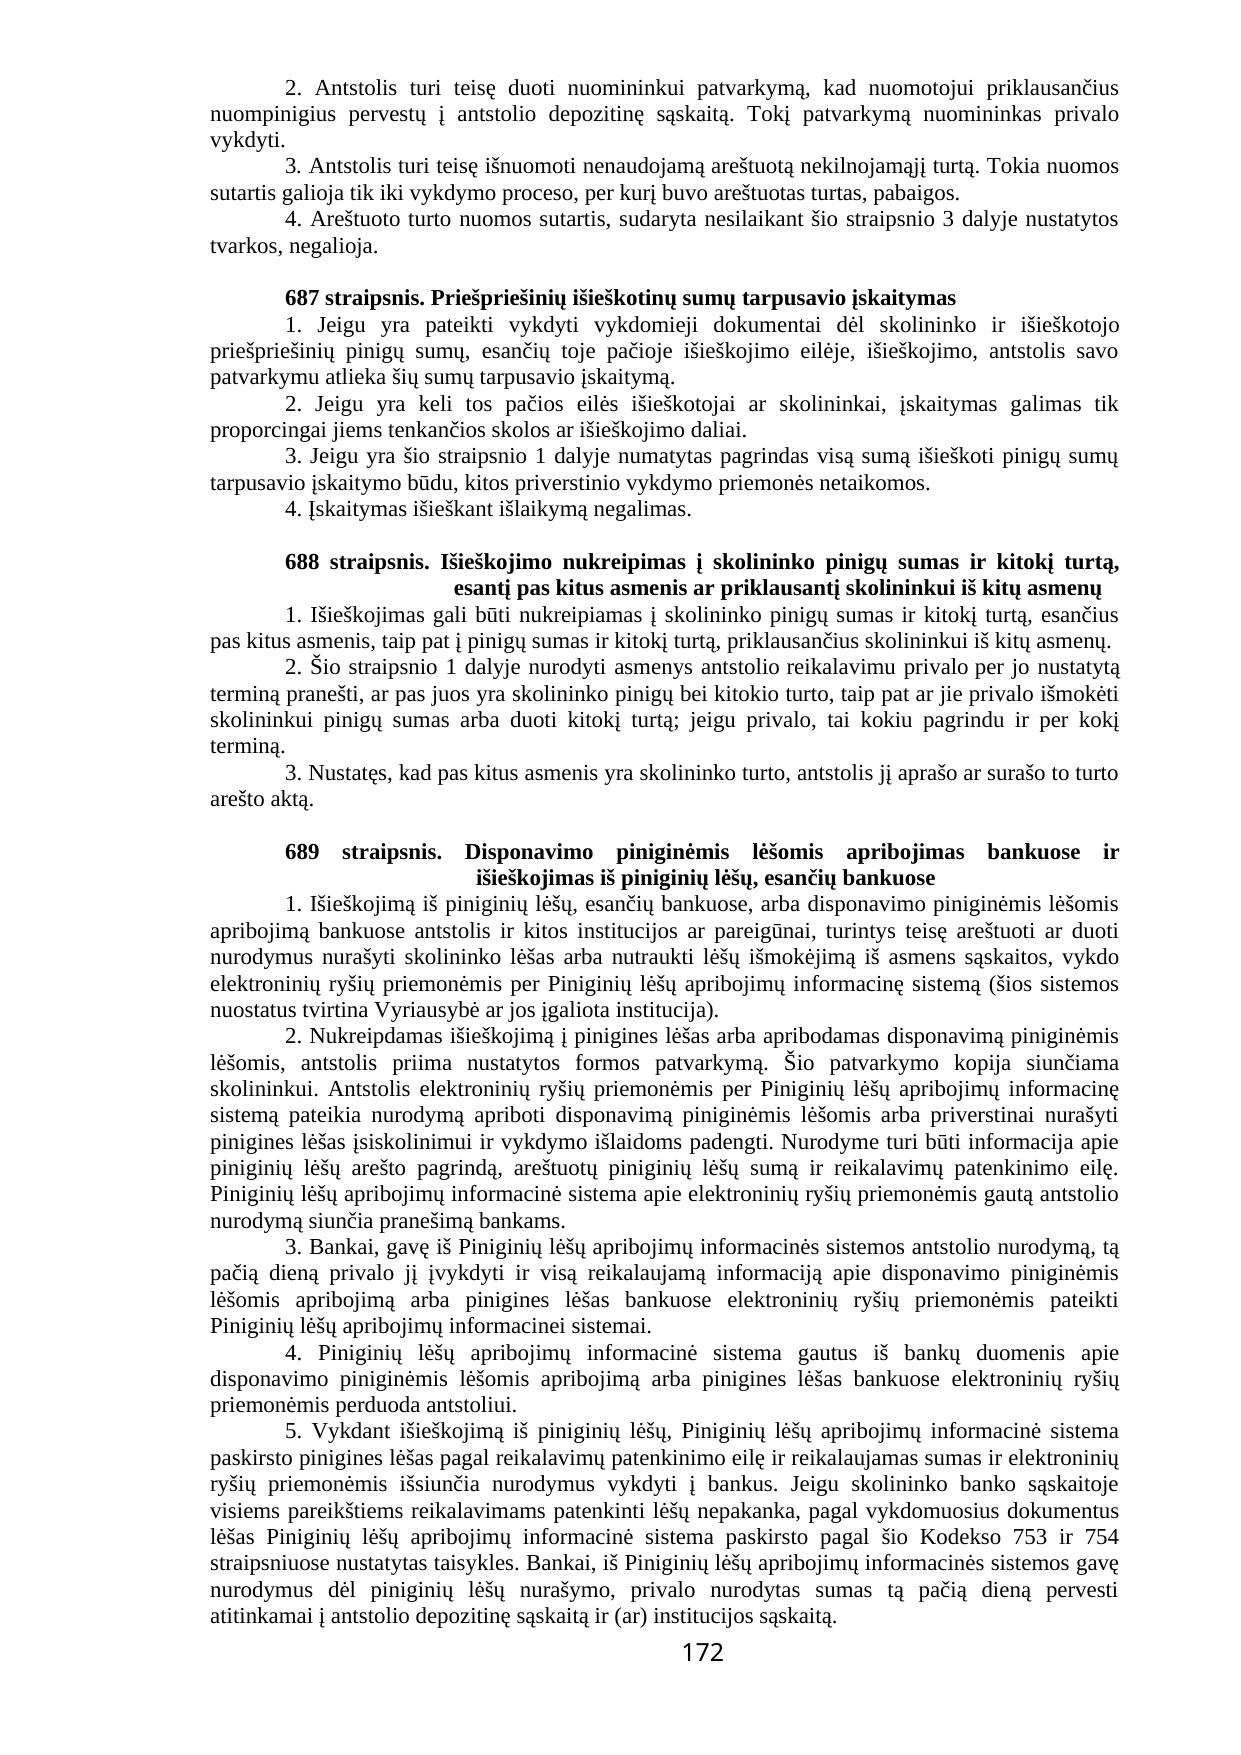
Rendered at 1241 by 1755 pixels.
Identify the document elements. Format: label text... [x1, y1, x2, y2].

text 4. Piniginių lėšų apribojimų informacinė sistema gautus iš bankų duomenis apie disponavimo piniginėmis lėšomis apribojimą arba pinigines lėšas bankuose elektroninių ryšių priemonėmis perduoda antstoliui. [210, 1338, 1120, 1418]
text 4. Areštuoto turto nuomos sutartis, sudaryta nesilaikant šio straipsnio 3 dalyje nustatytos tvarkos, negalioja. [210, 205, 1120, 258]
text 5. Vykdant išieškojimą iš piniginių lėšų, Piniginių lėšų apribojimų informacinė sistema paskirsto pinigines lėšas pagal reikalavimų patenkinimo eilę ir reikalaujamas sumas ir elektroninių ryšių priemonėmis išsiunčia nurodymus vykdyti į bankus. Jeigu skolininko banko sąskaitoje visiems pareikštiems reikalavimams patenkinti lėšų nepakanka, pagal vykdomuosius dokumentus lėšas Piniginių lėšų apribojimų informacinė sistema paskirsto pagal šio Kodekso 753 ir 754 straipsniuose nustatytas taisykles. Bankai, iš Piniginių lėšų apribojimų informacinės sistemos gavę nurodymus dėl piniginių lėšų nurašymo, privalo nurodytas sumas tą pačią dieną pervesti atitinkamai į antstolio depozitinę sąskaitą ir (ar) institucijos sąskaitą. [210, 1418, 1120, 1628]
text 3. Bankai, gavę iš Piniginių lėšų apribojimų informacinės sistemos antstolio nurodymą, tą pačią dieną privalo jį įvykdyti ir visą reikalaujamą informaciją apie disponavimo piniginėmis lėšomis apribojimą arba pinigines lėšas bankuose elektroninių ryšių priemonėmis pateikti Piniginių lėšų apribojimų informacinei sistemai. [210, 1233, 1120, 1338]
text 3. Antstolis turi teisę išnuomoti nenaudojamą areštuotą nekilnojamąjį turtą. Tokia nuomos sutartis galioja tik iki vykdymo proceso, per kurį buvo areštuotas turtas, pabaigos. [210, 153, 1120, 205]
text 3. Jeigu yra šio straipsnio 1 dalyje numatytas pagrindas visą sumą išieškoti pinigų sumų tarpusavio įskaitymo būdu, kitos priverstinio vykdymo priemonės netaikomos. [210, 442, 1120, 495]
text 1. Išieškojimas gali būti nukreipiamas į skolininko pinigų sumas ir kitokį turtą, esančius pas kitus asmenis, taip pat į pinigų sumas ir kitokį turtą, priklausančius skolininkui iš kitų asmenų. [210, 601, 1120, 653]
text 1. Išieškojimą iš piniginių lėšų, esančių bankuose, arba disponavimo piniginėmis lėšomis apribojimą bankuose antstolis ir kitos institucijos ar pareigūnai, turintys teisę areštuoti ar duoti nurodymus nurašyti skolininko lėšas arba nutraukti lėšų išmokėjimą iš asmens sąskaitos, vykdo elektroninių ryšių priemonėmis per Piniginių lėšų apribojimų informacinę sistemą (šios sistemos nuostatus tvirtina Vyriausybė ar jos įgaliota institucija). [210, 891, 1120, 1022]
text 2. Nukreipdamas išieškojimą į pinigines lėšas arba apribodamas disponavimą piniginėmis lėšomis, antstolis priima nustatytos formos patvarkymą. Šio patvarkymo kopija siunčiama skolininkui. Antstolis elektroninių ryšių priemonėmis per Piniginių lėšų apribojimų informacinę sistemą pateikia nurodymą apriboti disponavimą piniginėmis lėšomis arba priverstinai nurašyti pinigines lėšas įsiskolinimui ir vykdymo išlaidoms padengti. Nurodyme turi būti informacija apie piniginių lėšų arešto pagrindą, areštuotų piniginių lėšų sumą ir reikalavimų patenkinimo eilę. Piniginių lėšų apribojimų informacinė sistema apie elektroninių ryšių priemonėmis gautą antstolio nurodymą siunčia pranešimą bankams. [210, 1022, 1120, 1233]
text 4. Įskaitymas išieškant išlaikymą negalimas. [210, 495, 1120, 522]
text 3. Nustatęs, kad pas kitus asmenis yra skolininko turto, antstolis jį aprašo ar surašo to turto arešto aktą. [210, 759, 1120, 811]
text 1. Jeigu yra pateikti vykdyti vykdomieji dokumentai dėl skolininko ir išieškotojo priešpriešinių pinigų sumų, esančių toje pačioje išieškojimo eilėje, išieškojimo, antstolis savo patvarkymu atlieka šių sumų tarpusavio įskaitymą. [210, 311, 1120, 390]
text 2. Antstolis turi teisę duoti nuomininkui patvarkymą, kad nuomotojui priklausančius nuompinigius pervestų į antstolio depozitinę sąskaitą. Tokį patvarkymą nuomininkas privalo vykdyti. [210, 73, 1120, 153]
text 2. Jeigu yra keli tos pačios eilės išieškotojai ar skolininkai, įskaitymas galimas tik proporcingai jiems tenkančios skolos ar išieškojimo daliai. [210, 390, 1120, 442]
text 2. Šio straipsnio 1 dalyje nurodyti asmenys antstolio reikalavimu privalo per jo nustatytą terminą pranešti, ar pas juos yra skolininko pinigų bei kitokio turto, taip pat ar jie privalo išmokėti skolininkui pinigų sumas arba duoti kitokį turtą; jeigu privalo, tai kokiu pagrindu ir per kokį terminą. [210, 653, 1120, 759]
text 689 straipsnis. Disponavimo piniginėmis lėšomis apribojimas bankuose ir išieškojimas iš piniginių lėšų, esančių bankuose [285, 838, 1120, 891]
text 687 straipsnis. Priešpriešinių išieškotinų sumų tarpusavio įskaitymas [210, 284, 1120, 311]
text 688 straipsnis. Išieškojimo nukreipimas į skolininko pinigų sumas ir kitokį turtą, esantį pas kitus asmenis ar priklausantį skolininkui iš kitų asmenų [285, 548, 1120, 601]
